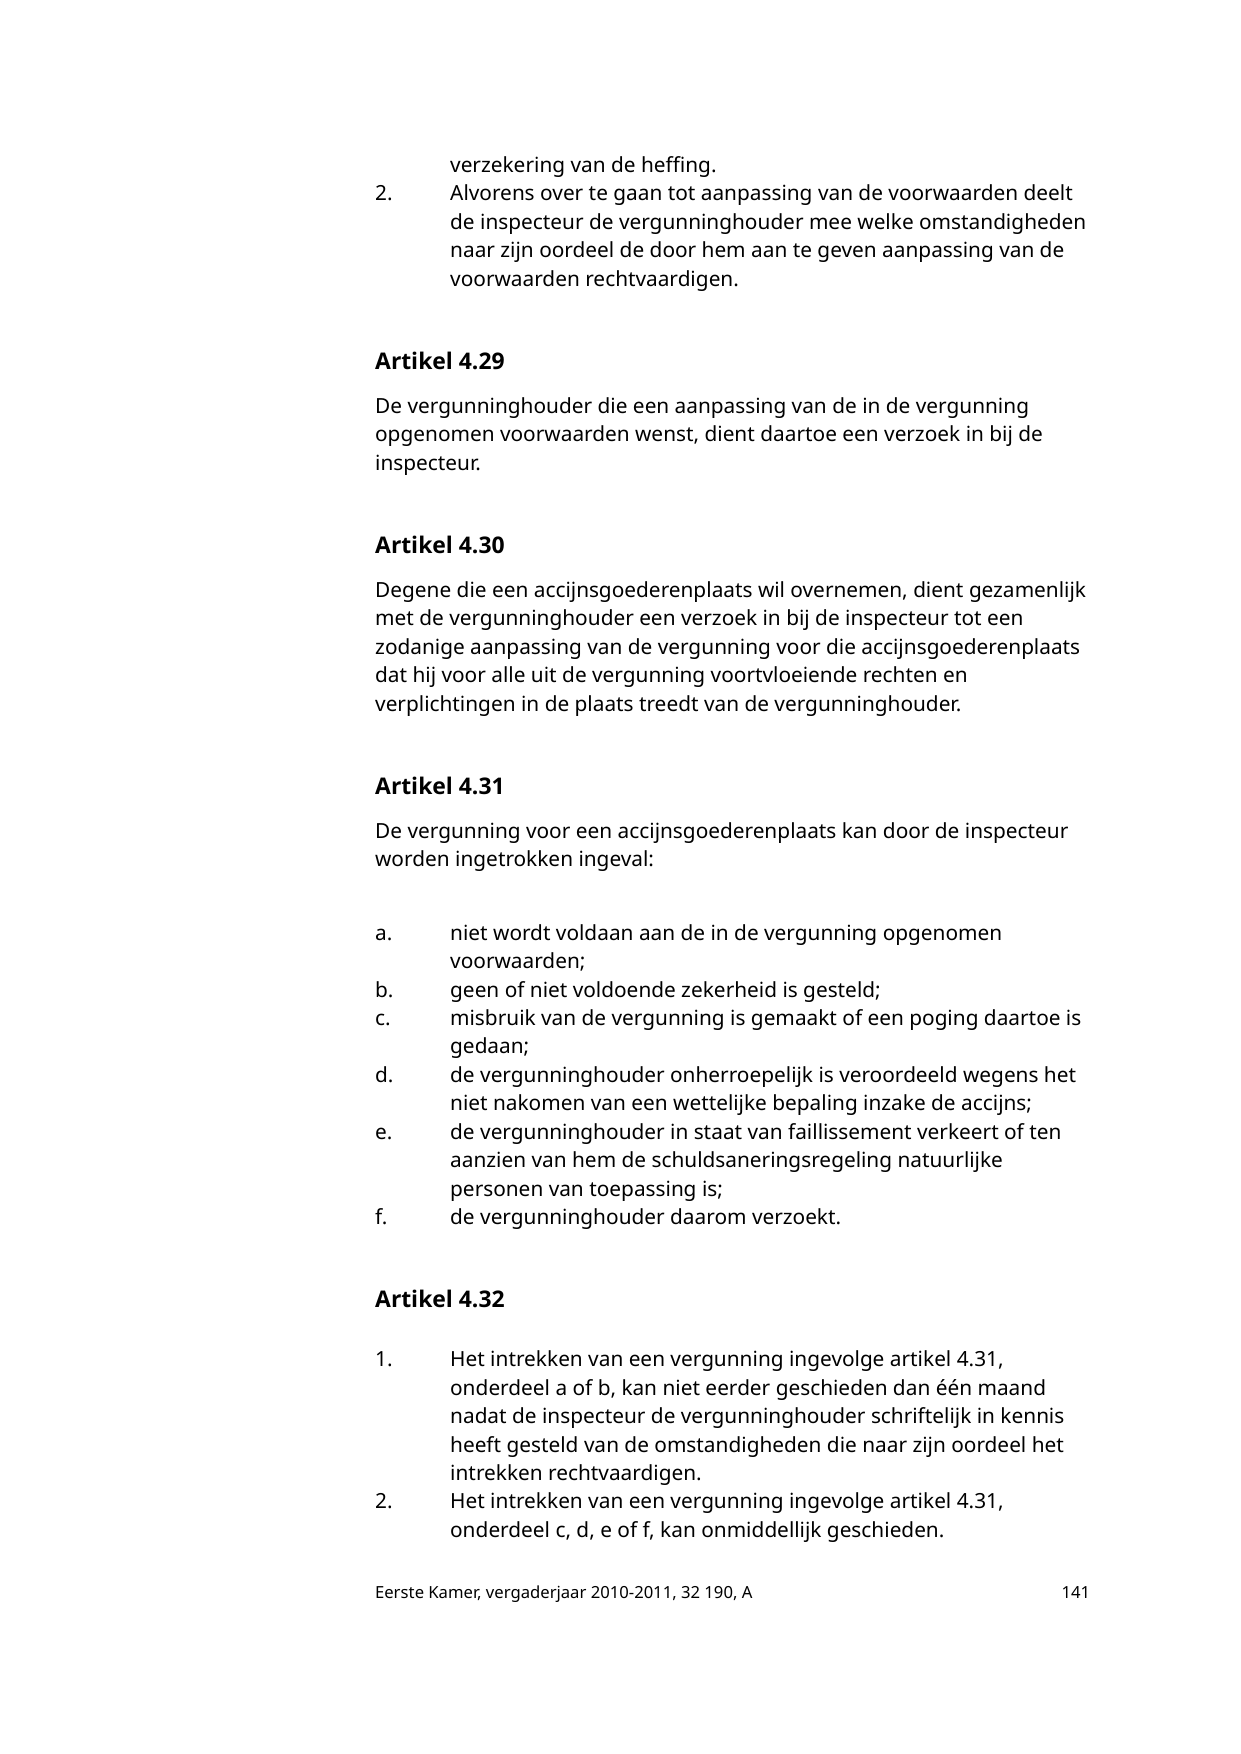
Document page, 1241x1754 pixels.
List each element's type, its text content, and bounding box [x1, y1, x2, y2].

list verzekering van de heffing. [375, 150, 1090, 178]
list de vergunninghouder onherroepelijk is veroordeeld wegens het niet nakomen van een wettelijke bepaling inzake de accijns; [375, 1060, 1090, 1117]
list de vergunninghouder in staat van faillissement verkeert of ten aanzien van hem de schuldsaneringsregeling natuurlijke personen van toepassing is; [375, 1117, 1090, 1202]
subtitle Artikel 4.32 [375, 1283, 1090, 1314]
subtitle Artikel 4.30 [375, 529, 1090, 560]
subtitle Artikel 4.29 [375, 345, 1090, 376]
text Degene die een accijnsgoederenplaats wil overnemen, dient gezamenlijk met de vergunninghouder een verzoek in bij de inspecteur tot een zodanige aanpassing van de vergunning voor die accijnsgoederenplaats dat hij voor alle uit de vergunning voortvloeiende rechten en verplichtingen in de plaats treedt van de vergunninghouder. [375, 575, 1090, 717]
list niet wordt voldaan aan de in de vergunning opgenomen voorwaarden; [375, 918, 1090, 975]
list misbruik van de vergunning is gemaakt of een poging daartoe is gedaan; [375, 1003, 1090, 1060]
list Het intrekken van een vergunning ingevolge artikel 4.31, onderdeel c, d, e of f, kan onmiddellijk geschieden. [375, 1487, 1090, 1543]
list Alvorens over te gaan tot aanpassing van de voorwaarden deelt de inspecteur de vergunninghouder mee welke omstandigheden naar zijn oordeel de door hem aan te geven aanpassing van de voorwaarden rechtvaardigen. [375, 178, 1090, 292]
list geen of niet voldoende zekerheid is gesteld; [375, 975, 1090, 1003]
subtitle Artikel 4.31 [375, 770, 1090, 801]
list de vergunninghouder daarom verzoekt. [375, 1202, 1090, 1231]
text De vergunninghouder die een aanpassing van de in de vergunning opgenomen voorwaarden wenst, dient daartoe een verzoek in bij de inspecteur. [375, 391, 1090, 476]
list Het intrekken van een vergunning ingevolge artikel 4.31, onderdeel a of b, kan niet eerder geschieden dan één maand nadat de inspecteur de vergunninghouder schriftelijk in kennis heeft gesteld van de omstandigheden die naar zijn oordeel het intrekken rechtvaardigen. [375, 1344, 1090, 1487]
text De vergunning voor een accijnsgoederenplaats kan door de inspecteur worden ingetrokken ingeval: [375, 816, 1090, 873]
